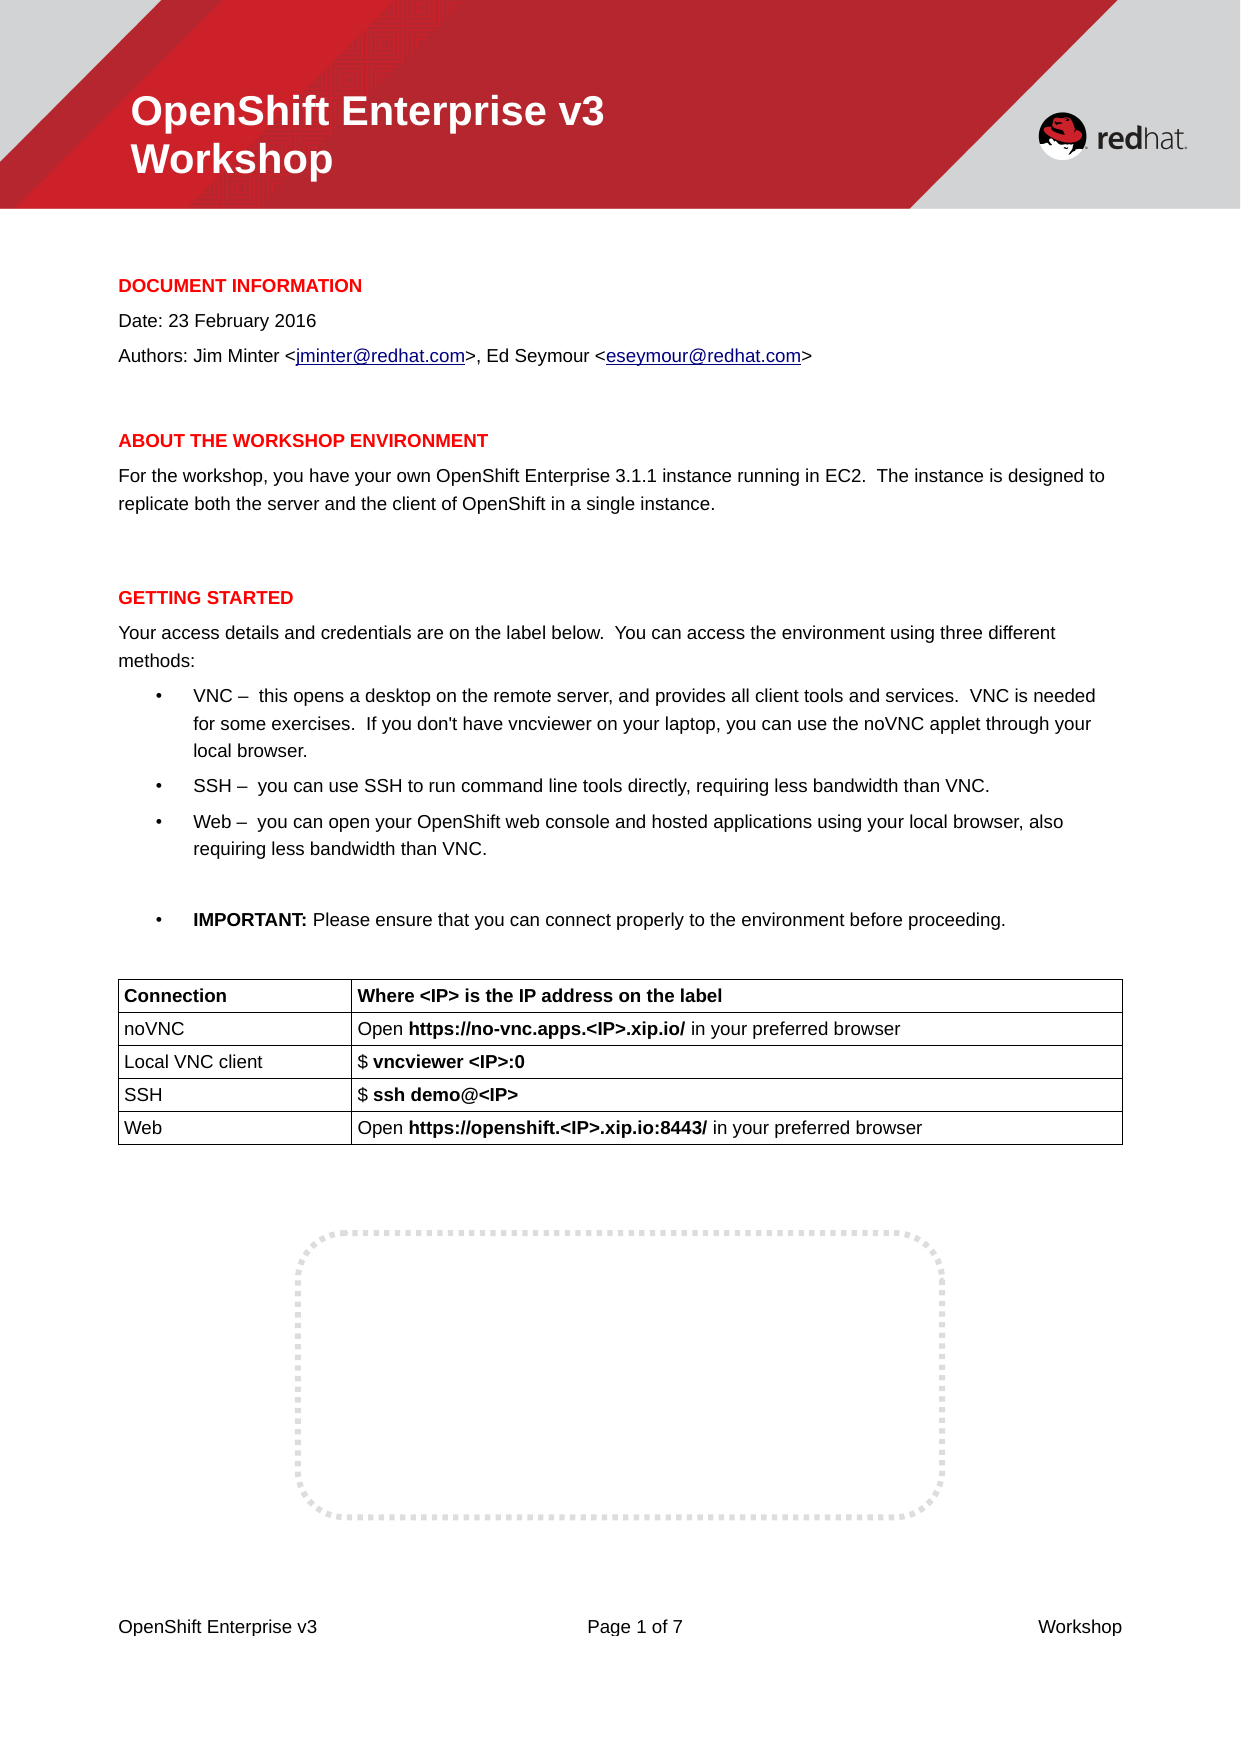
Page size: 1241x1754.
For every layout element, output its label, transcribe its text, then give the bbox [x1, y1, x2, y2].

list SSH – you can use SSH to run command line tools directly, requiring less bandwidth than VNC. [156, 775, 1122, 797]
text Your access details and credentials are on the label below. You can access the environment using three different methods: [118, 622, 1122, 671]
text About the workshop Environment [118, 430, 1122, 452]
table_cell $ vncviewer <IP>:0 [352, 1046, 1122, 1078]
table_cell Open https://openshift.<IP>.xip.io:8443/ in your preferred browser [352, 1112, 1122, 1144]
text Getting Started [118, 587, 1122, 608]
table_cell Web [119, 1112, 351, 1144]
text Authors: Jim Minter <jminter@redhat.com>, Ed Seymour <eseymour@redhat.com> [118, 345, 1122, 366]
table_header Connection [119, 980, 351, 1012]
text Date: 23 February 2016 [118, 310, 1122, 331]
table_header Where <IP> is the IP address on the label [352, 980, 1122, 1012]
picture [0, 0, 1241, 209]
table_cell Local VNC client [119, 1046, 351, 1078]
list VNC – this opens a desktop on the remote server, and provides all client tools and services. VNC is needed for some exercises. If you don't have vncviewer on your laptop, you can use the noVNC applet through your local browser. [156, 685, 1122, 762]
text For the workshop, you have your own OpenShift Enterprise 3.1.1 instance running in EC2. The instance is designed to replicate both the server and the client of OpenShift in a single instance. [118, 465, 1122, 514]
table_cell Open https://no-vnc.apps.<IP>.xip.io/ in your preferred browser [352, 1013, 1122, 1045]
list Web – you can open your OpenShift web console and hosted applications using your local browser, also requiring less bandwidth than VNC. [156, 810, 1122, 860]
list IMPORTANT: Please ensure that you can connect properly to the environment before proceeding. [156, 908, 1122, 930]
text Document information [118, 253, 1122, 296]
table_cell SSH [119, 1079, 351, 1111]
table_cell $ ssh demo@<IP> [352, 1079, 1122, 1111]
table_cell noVNC [119, 1013, 351, 1045]
